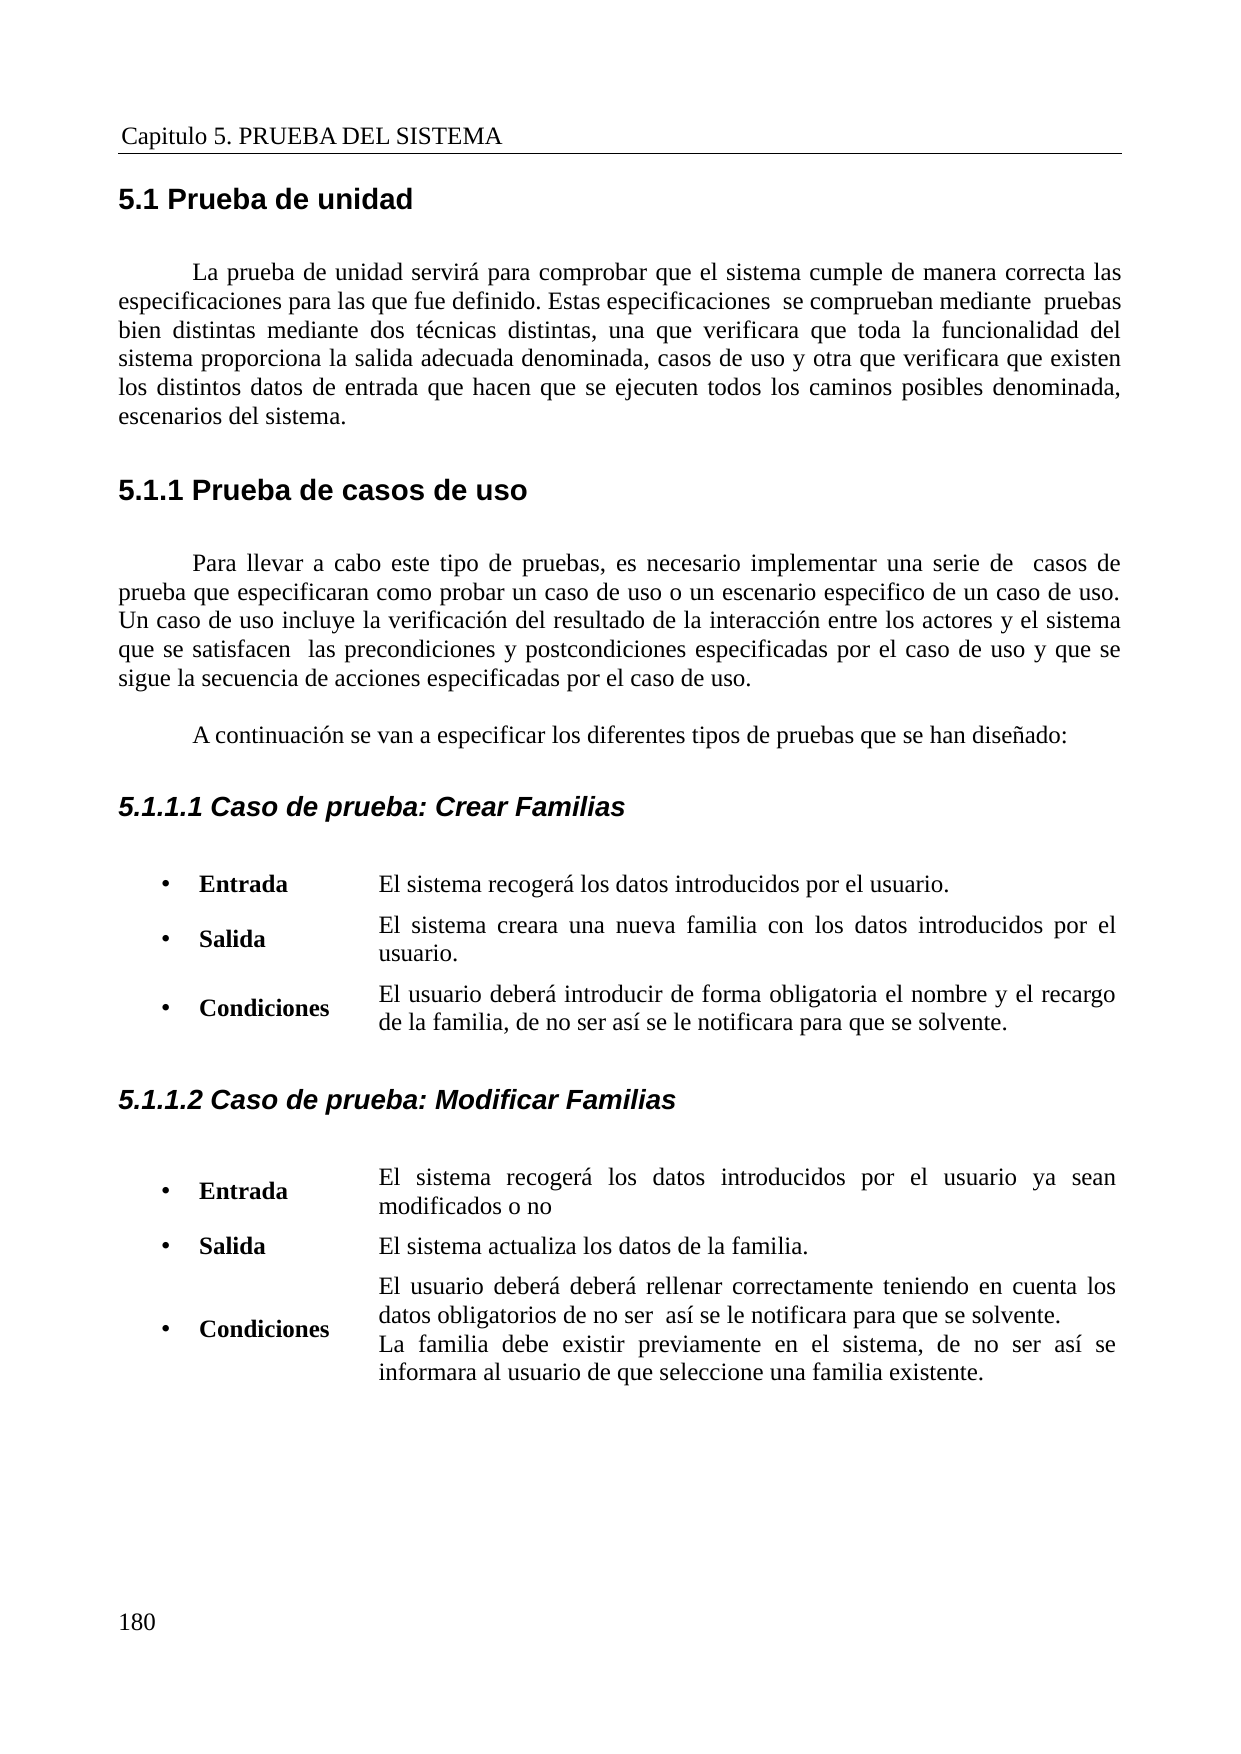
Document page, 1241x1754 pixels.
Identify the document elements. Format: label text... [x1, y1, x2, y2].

table_cell Condiciones [118, 1265, 373, 1392]
table_cell Salida [118, 904, 373, 973]
table_cell El sistema creara una nueva familia con los datos introducidos por el usuario. [373, 904, 1123, 973]
table_cell El usuario deberá introducir de forma obligatoria el nombre y el recargo de la familia, de no ser así se le notificara para que se solvente. [373, 973, 1123, 1042]
subtitle 5.1 Prueba de unidad [118, 182, 1122, 216]
table_header Entrada [118, 864, 373, 904]
table_header El sistema recogerá los datos introducidos por el usuario ya sean modificados o no [373, 1156, 1123, 1225]
text Para llevar a cabo este tipo de pruebas, es necesario implementar una serie de casos de prueba que especificaran como probar un caso de uso o un escenario especifico de un caso de uso. Un caso de uso incluye la verificación del resultado de la interacción entre los actores y el sistema que se satisfacen las precondiciones y postcondiciones especificadas por el caso de uso y que se sigue la secuencia de acciones especificadas por el caso de uso. [118, 548, 1122, 692]
table_cell El usuario deberá deberá rellenar correctamente teniendo en cuenta los datos obligatorios de no ser así se le notificara para que se solvente. La familia debe existir previamente en el sistema, de no ser así se informara al usuario de que seleccione una familia existente. [373, 1265, 1123, 1392]
table_header El sistema recogerá los datos introducidos por el usuario. [373, 864, 1123, 904]
table_cell El sistema actualiza los datos de la familia. [373, 1225, 1123, 1265]
text La prueba de unidad servirá para comprobar que el sistema cumple de manera correcta las especificaciones para las que fue definido. Estas especificaciones se comprueban mediante pruebas bien distintas mediante dos técnicas distintas, una que verificara que toda la funcionalidad del sistema proporciona la salida adecuada denominada, casos de uso y otra que verificara que existen los distintos datos de entrada que hacen que se ejecuten todos los caminos posibles denominada, escenarios del sistema. [118, 257, 1122, 430]
subtitle 5.1.1.1 Caso de prueba: Crear Familias [118, 791, 1122, 822]
text A continuación se van a especificar los diferentes tipos de pruebas que se han diseñado: [118, 721, 1122, 749]
subtitle 5.1.1 Prueba de casos de uso [118, 473, 1122, 507]
subtitle 5.1.1.2 Caso de prueba: Modificar Familias [118, 1083, 1122, 1115]
table_cell Condiciones [118, 973, 373, 1042]
table_cell Salida [118, 1225, 373, 1265]
table_header Entrada [118, 1156, 373, 1225]
